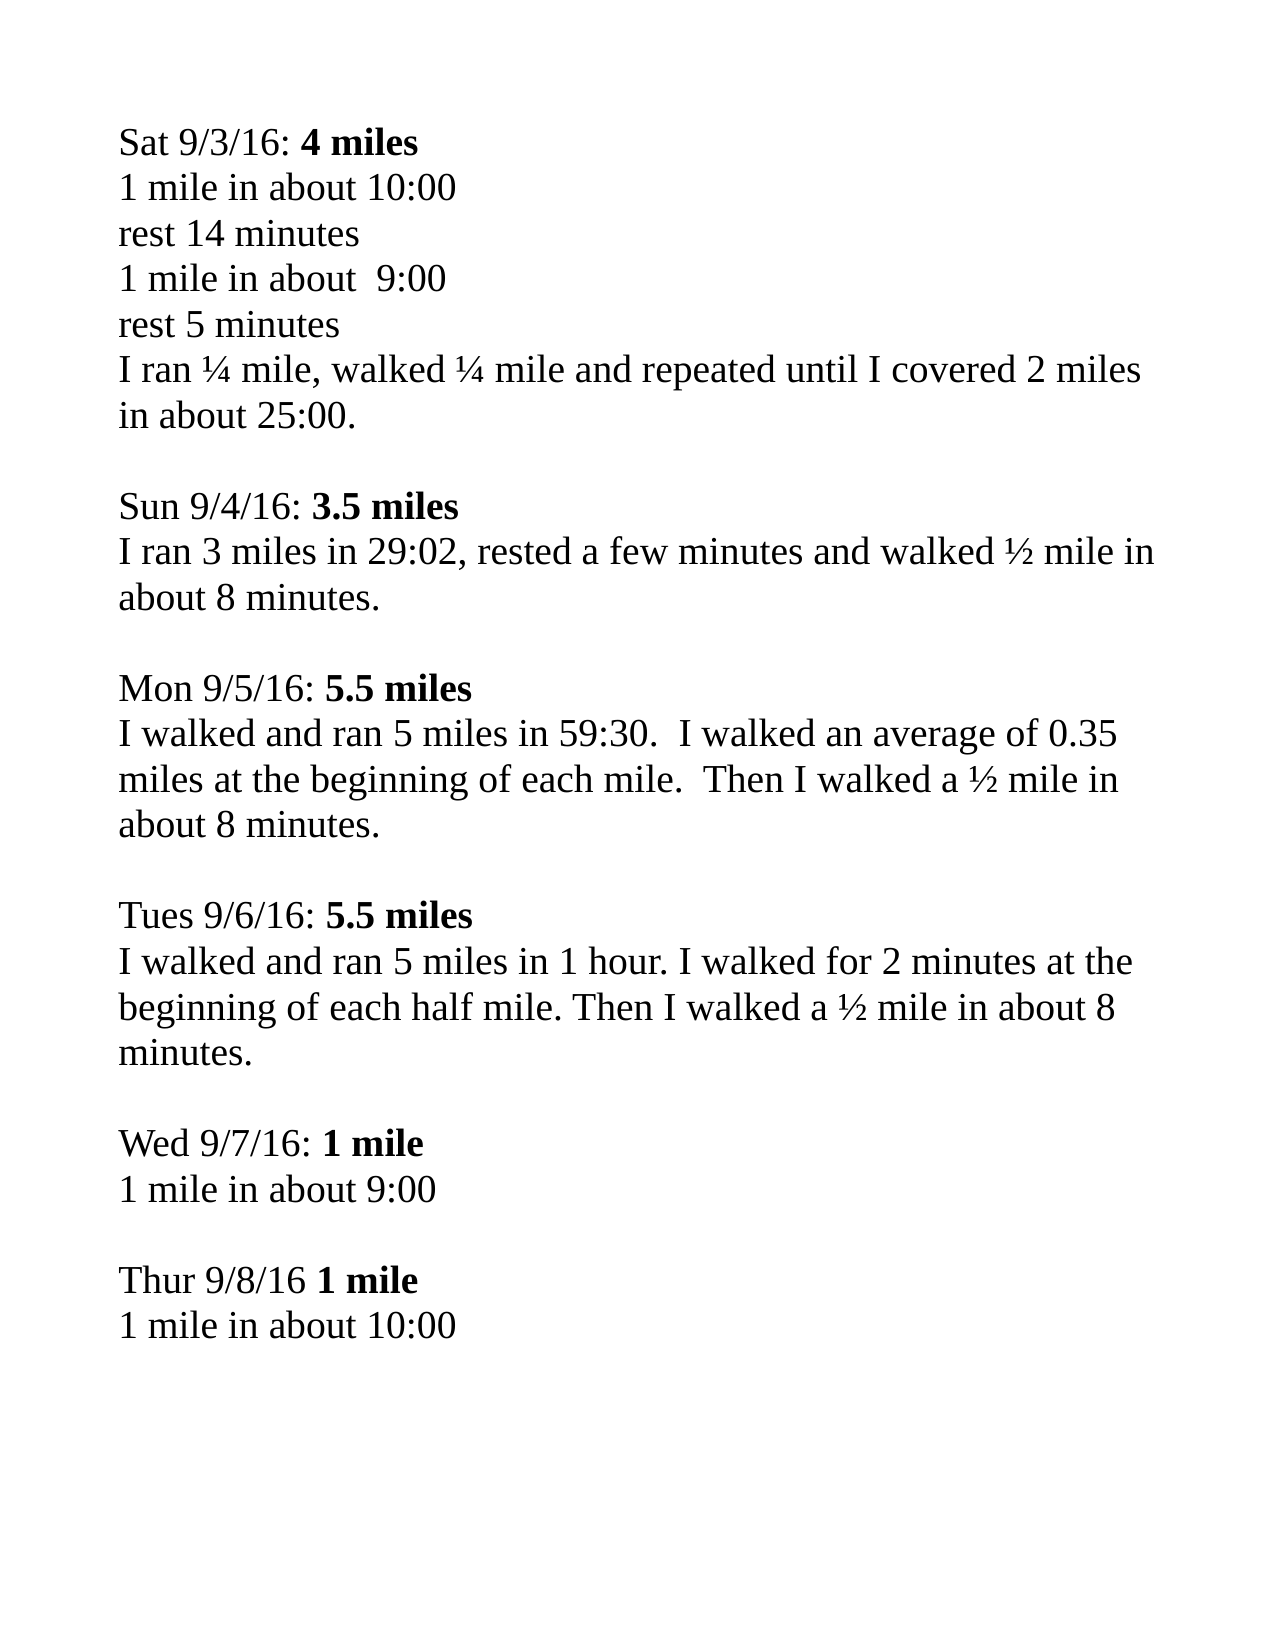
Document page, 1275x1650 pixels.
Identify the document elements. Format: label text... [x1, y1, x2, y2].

text Sat 9/3/16: 4 miles [118, 118, 1157, 164]
text Thur 9/8/16 1 mile [118, 1256, 1157, 1302]
text Wed 9/7/16: 1 mile [118, 1119, 1157, 1165]
text 1 mile in about 9:00 [118, 255, 1157, 300]
text 1 mile in about 10:00 [118, 164, 1157, 209]
text I ran ¼ mile, walked ¼ mile and repeated until I covered 2 miles in about 25:00. [118, 346, 1157, 437]
text I walked and ran 5 miles in 1 hour. I walked for 2 minutes at the beginning of each half mile. Then I walked a ½ mile in about 8 minutes. [118, 937, 1157, 1074]
text I ran 3 miles in 29:02, rested a few minutes and walked ½ mile in about 8 minutes. [118, 528, 1157, 619]
text rest 5 minutes [118, 300, 1157, 346]
text 1 mile in about 10:00 [118, 1302, 1157, 1347]
text Mon 9/5/16: 5.5 miles [118, 664, 1157, 710]
text Sun 9/4/16: 3.5 miles [118, 482, 1157, 528]
text Tues 9/6/16: 5.5 miles [118, 892, 1157, 937]
text 1 mile in about 9:00 [118, 1165, 1157, 1211]
text I walked and ran 5 miles in 59:30. I walked an average of 0.35 miles at the beginning of each mile. Then I walked a ½ mile in about 8 minutes. [118, 710, 1157, 846]
text rest 14 minutes [118, 209, 1157, 255]
